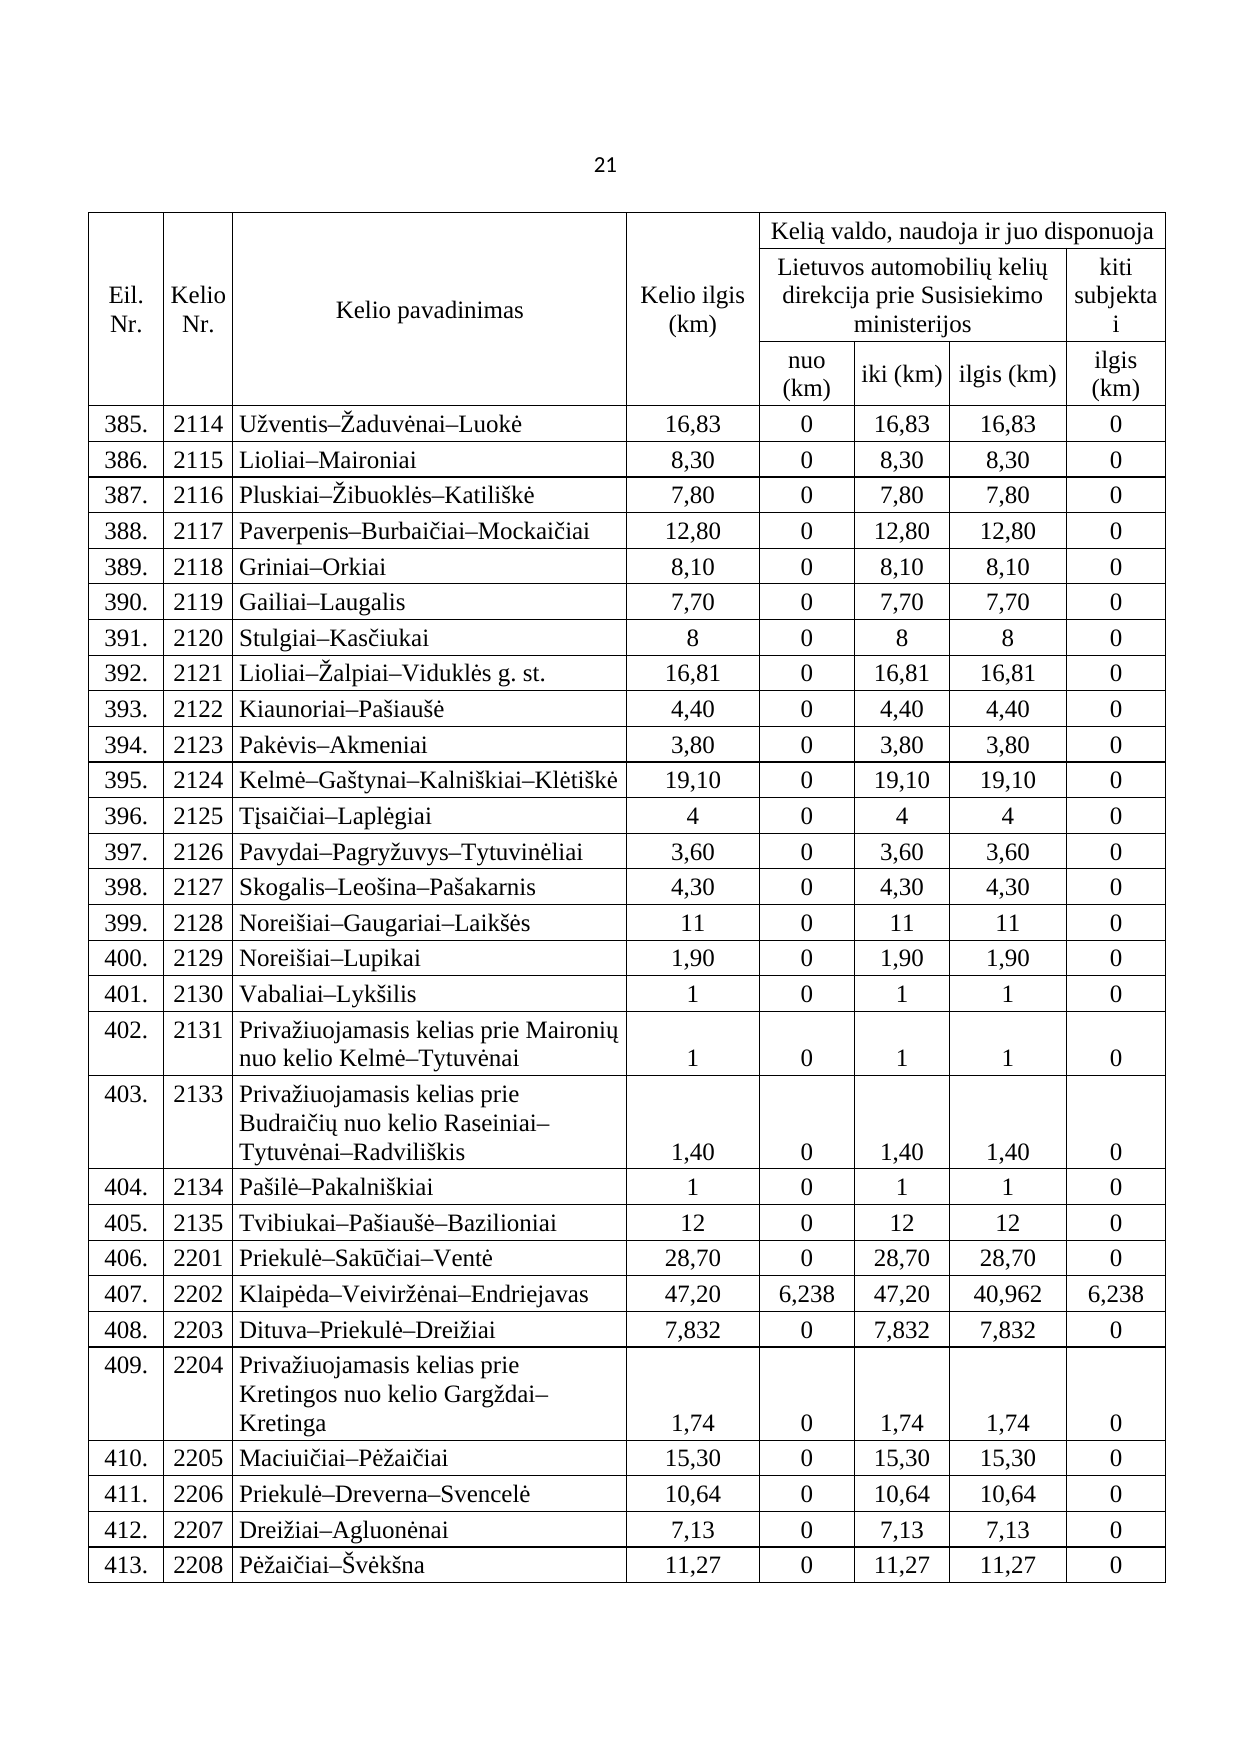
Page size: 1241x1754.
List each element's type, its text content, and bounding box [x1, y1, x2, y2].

table_cell 2128 [164, 905, 232, 939]
table_cell 0 [760, 798, 854, 833]
table_cell 15,30 [627, 1441, 759, 1475]
table_cell Lietuvos automobilių kelių direkcija prie Susisiekimo ministerijos [760, 249, 1066, 341]
table_cell 11 [855, 905, 949, 939]
table_cell 385. [89, 406, 163, 441]
table_cell 392. [89, 656, 163, 690]
table_cell Priekulė–Dreverna–Svencelė [233, 1476, 626, 1511]
table_cell 0 [760, 1012, 854, 1075]
table_cell 412. [89, 1512, 163, 1546]
table_cell 0 [1067, 869, 1165, 904]
table_cell 0 [1067, 406, 1165, 441]
table_cell 396. [89, 798, 163, 833]
table_cell 0 [1067, 1169, 1165, 1204]
table_cell 0 [1067, 1241, 1165, 1275]
table_cell Privažiuojamasis kelias prie Budraičių nuo kelio Raseiniai–Tytuvėnai–Radviliškis [233, 1076, 626, 1168]
table_cell 399. [89, 905, 163, 939]
table_cell 11,27 [627, 1548, 759, 1582]
table_cell nuo (km) [760, 342, 854, 405]
table_cell 2122 [164, 691, 232, 726]
table_cell Klaipėda–Veiviržėnai–Endriejavas [233, 1276, 626, 1311]
table_cell 11,27 [950, 1548, 1066, 1582]
table_cell 0 [760, 976, 854, 1011]
table_cell 0 [1067, 442, 1165, 476]
table_cell Privažiuojamasis kelias prie Kretingos nuo kelio Gargždai–Kretinga [233, 1348, 626, 1439]
table_cell 4,40 [950, 691, 1066, 726]
table_cell 2116 [164, 478, 232, 512]
table_cell 395. [89, 763, 163, 797]
table_cell 403. [89, 1076, 163, 1168]
table_cell 406. [89, 1241, 163, 1275]
table_cell 0 [760, 905, 854, 939]
table_cell Noreišiai–Gaugariai–Laikšės [233, 905, 626, 939]
table_cell Maciuičiai–Pėžaičiai [233, 1441, 626, 1475]
table_cell 0 [760, 442, 854, 476]
table_cell Noreišiai–Lupikai [233, 941, 626, 975]
table_cell 0 [1067, 1312, 1165, 1346]
table_cell 8,30 [950, 442, 1066, 476]
table_cell 16,83 [627, 406, 759, 441]
table_cell 7,70 [855, 584, 949, 619]
table_cell 0 [760, 1476, 854, 1511]
table_cell 2135 [164, 1205, 232, 1239]
table_cell Kelmė–Gaštynai–Kalniškiai–Klėtiškė [233, 763, 626, 797]
table_cell Privažiuojamasis kelias prie Maironių nuo kelio Kelmė–Tytuvėnai [233, 1012, 626, 1075]
table_cell 0 [760, 763, 854, 797]
table_cell 0 [1067, 763, 1165, 797]
table_cell 16,83 [950, 406, 1066, 441]
table_cell 387. [89, 478, 163, 512]
table_cell 391. [89, 620, 163, 654]
table_cell 2126 [164, 834, 232, 868]
table_cell 8,10 [627, 549, 759, 583]
table_cell 2201 [164, 1241, 232, 1275]
table_cell 28,70 [950, 1241, 1066, 1275]
table_cell Pluskiai–Žibuoklės–Katiliškė [233, 478, 626, 512]
table_cell 2131 [164, 1012, 232, 1075]
table_cell 6,238 [1067, 1276, 1165, 1311]
table_cell 0 [760, 620, 854, 654]
table_cell 40,962 [950, 1276, 1066, 1311]
table_cell 0 [1067, 1441, 1165, 1475]
table_cell 2202 [164, 1276, 232, 1311]
table_cell 2125 [164, 798, 232, 833]
table_cell 4 [627, 798, 759, 833]
table_cell Lioliai–Žalpiai–Viduklės g. st. [233, 656, 626, 690]
table_cell Paverpenis–Burbaičiai–Mockaičiai [233, 513, 626, 548]
table_cell 47,20 [855, 1276, 949, 1311]
table_cell 2123 [164, 727, 232, 761]
table_cell 12,80 [950, 513, 1066, 548]
table_cell 1,74 [950, 1348, 1066, 1439]
table_cell 19,10 [855, 763, 949, 797]
table_cell 2124 [164, 763, 232, 797]
table_cell 388. [89, 513, 163, 548]
table_cell 28,70 [627, 1241, 759, 1275]
table_cell 0 [1067, 1012, 1165, 1075]
table_cell 19,10 [950, 763, 1066, 797]
table_cell 2119 [164, 584, 232, 619]
table_cell Dreižiai–Agluonėnai [233, 1512, 626, 1546]
table_cell Dituva–Priekulė–Dreižiai [233, 1312, 626, 1346]
table_cell Pašilė–Pakalniškiai [233, 1169, 626, 1204]
table_cell Priekulė–Sakūčiai–Ventė [233, 1241, 626, 1275]
table_cell 0 [1067, 1348, 1165, 1439]
table_cell 7,832 [950, 1312, 1066, 1346]
table_cell 19,10 [627, 763, 759, 797]
table_cell 2114 [164, 406, 232, 441]
table_cell 0 [760, 691, 854, 726]
table_header Kelią valdo, naudoja ir juo disponuoja [760, 213, 1165, 248]
table_header Kelio Nr. [164, 213, 232, 405]
table_cell 405. [89, 1205, 163, 1239]
table_cell 0 [1067, 656, 1165, 690]
table_cell 0 [760, 1348, 854, 1439]
table_cell 1,74 [855, 1348, 949, 1439]
table_cell 8,10 [855, 549, 949, 583]
table_cell 7,80 [855, 478, 949, 512]
table_cell 0 [1067, 1205, 1165, 1239]
table_cell 0 [760, 1205, 854, 1239]
table_cell 0 [760, 1169, 854, 1204]
table_cell Lioliai–Maironiai [233, 442, 626, 476]
table_cell 409. [89, 1348, 163, 1439]
table_cell 3,60 [855, 834, 949, 868]
table_cell 413. [89, 1548, 163, 1582]
table_cell 2208 [164, 1548, 232, 1582]
table_cell 4,30 [627, 869, 759, 904]
table_cell 3,60 [950, 834, 1066, 868]
table_cell 12 [855, 1205, 949, 1239]
table_cell 7,70 [627, 584, 759, 619]
table_cell 8,10 [950, 549, 1066, 583]
table_cell 8 [627, 620, 759, 654]
table_cell 7,70 [950, 584, 1066, 619]
table_cell 2130 [164, 976, 232, 1011]
table_cell Vabaliai–Lykšilis [233, 976, 626, 1011]
table_cell 411. [89, 1476, 163, 1511]
table_cell 2115 [164, 442, 232, 476]
table_cell 0 [1067, 513, 1165, 548]
table_cell 2204 [164, 1348, 232, 1439]
table_cell 15,30 [950, 1441, 1066, 1475]
table_cell 0 [760, 1441, 854, 1475]
table_cell 16,83 [855, 406, 949, 441]
table_header Eil. Nr. [89, 213, 163, 405]
table_cell 8,30 [855, 442, 949, 476]
table_cell 1 [627, 1012, 759, 1075]
table_cell 0 [1067, 1476, 1165, 1511]
table_cell 16,81 [855, 656, 949, 690]
table_cell 0 [1067, 976, 1165, 1011]
table_cell 1 [950, 1012, 1066, 1075]
table_cell 0 [760, 727, 854, 761]
table_cell 11 [950, 905, 1066, 939]
table_cell 397. [89, 834, 163, 868]
table_cell 0 [760, 869, 854, 904]
table_cell 2127 [164, 869, 232, 904]
table_cell 1 [950, 1169, 1066, 1204]
table_cell kiti subjektai [1067, 249, 1165, 341]
table_cell 398. [89, 869, 163, 904]
table_cell Stulgiai–Kasčiukai [233, 620, 626, 654]
table_cell 0 [760, 406, 854, 441]
table_cell 7,80 [950, 478, 1066, 512]
table_cell Kiaunoriai–Pašiaušė [233, 691, 626, 726]
table_cell 1,90 [855, 941, 949, 975]
table_cell 7,13 [627, 1512, 759, 1546]
table_cell 7,13 [855, 1512, 949, 1546]
table_cell 2121 [164, 656, 232, 690]
table_cell 10,64 [950, 1476, 1066, 1511]
table_cell 0 [760, 656, 854, 690]
table_cell 0 [760, 1241, 854, 1275]
table_cell 0 [1067, 905, 1165, 939]
table_cell 1 [855, 976, 949, 1011]
table_cell 393. [89, 691, 163, 726]
table_cell 1 [627, 1169, 759, 1204]
table_cell 3,80 [950, 727, 1066, 761]
table_cell 1,90 [950, 941, 1066, 975]
table_cell 407. [89, 1276, 163, 1311]
table_cell 389. [89, 549, 163, 583]
table_cell 0 [760, 1512, 854, 1546]
table_cell 8,30 [627, 442, 759, 476]
table_cell 16,81 [950, 656, 1066, 690]
table_cell Pakėvis–Akmeniai [233, 727, 626, 761]
table_header Kelio pavadinimas [233, 213, 626, 405]
table_cell 0 [1067, 834, 1165, 868]
table_cell 16,81 [627, 656, 759, 690]
table_cell 0 [760, 513, 854, 548]
table_cell 2117 [164, 513, 232, 548]
table_cell Užventis–Žaduvėnai–Luokė [233, 406, 626, 441]
table_cell 28,70 [855, 1241, 949, 1275]
table_cell 0 [1067, 478, 1165, 512]
table_cell 404. [89, 1169, 163, 1204]
table_cell 12,80 [855, 513, 949, 548]
table_cell Skogalis–Leošina–Pašakarnis [233, 869, 626, 904]
table_cell 410. [89, 1441, 163, 1475]
table_cell 0 [1067, 549, 1165, 583]
table_cell 2120 [164, 620, 232, 654]
table_cell 2207 [164, 1512, 232, 1546]
table_cell 3,80 [627, 727, 759, 761]
table_cell ilgis (km) [1067, 342, 1165, 405]
table_cell 401. [89, 976, 163, 1011]
table_cell 402. [89, 1012, 163, 1075]
table_cell 8 [855, 620, 949, 654]
table_cell 0 [1067, 1076, 1165, 1168]
table_cell 0 [760, 584, 854, 619]
table_cell 2203 [164, 1312, 232, 1346]
table_cell 12,80 [627, 513, 759, 548]
table_cell 0 [1067, 1548, 1165, 1582]
table_cell 10,64 [627, 1476, 759, 1511]
table_cell 0 [760, 478, 854, 512]
table_cell 10,64 [855, 1476, 949, 1511]
table_cell 0 [1067, 1512, 1165, 1546]
table_cell 390. [89, 584, 163, 619]
table_cell 1,74 [627, 1348, 759, 1439]
table_cell 3,60 [627, 834, 759, 868]
table_cell 1,40 [855, 1076, 949, 1168]
table_cell ilgis (km) [950, 342, 1066, 405]
table_cell iki (km) [855, 342, 949, 405]
table_cell 11,27 [855, 1548, 949, 1582]
table_cell 4 [855, 798, 949, 833]
table_cell 394. [89, 727, 163, 761]
table_cell 0 [760, 549, 854, 583]
table_cell 7,832 [855, 1312, 949, 1346]
table_cell 408. [89, 1312, 163, 1346]
table_cell 1,40 [627, 1076, 759, 1168]
table_cell 4,30 [950, 869, 1066, 904]
table_cell 4,40 [855, 691, 949, 726]
table_cell 0 [1067, 691, 1165, 726]
table_cell 1,40 [950, 1076, 1066, 1168]
table_cell 7,13 [950, 1512, 1066, 1546]
table_cell 3,80 [855, 727, 949, 761]
table_cell 1 [855, 1012, 949, 1075]
table_cell 4,30 [855, 869, 949, 904]
table_cell 0 [1067, 584, 1165, 619]
table_cell Gailiai–Laugalis [233, 584, 626, 619]
table_cell 11 [627, 905, 759, 939]
table_cell 2133 [164, 1076, 232, 1168]
table_cell 15,30 [855, 1441, 949, 1475]
table_cell 7,832 [627, 1312, 759, 1346]
table_cell 1 [855, 1169, 949, 1204]
table_cell 2205 [164, 1441, 232, 1475]
table_cell 47,20 [627, 1276, 759, 1311]
table_cell 2118 [164, 549, 232, 583]
table_cell 1 [627, 976, 759, 1011]
table_cell 0 [1067, 727, 1165, 761]
table_cell 0 [760, 834, 854, 868]
table_cell 1,90 [627, 941, 759, 975]
table_cell Griniai–Orkiai [233, 549, 626, 583]
table_cell 386. [89, 442, 163, 476]
table_cell Tįsaičiai–Laplėgiai [233, 798, 626, 833]
table_cell Pavydai–Pagryžuvys–Tytuvinėliai [233, 834, 626, 868]
table_cell 1 [950, 976, 1066, 1011]
table_cell 12 [950, 1205, 1066, 1239]
table_cell Pėžaičiai–Švėkšna [233, 1548, 626, 1582]
table_cell 0 [1067, 620, 1165, 654]
table_cell 4 [950, 798, 1066, 833]
table_cell 2134 [164, 1169, 232, 1204]
table_cell 0 [760, 1312, 854, 1346]
table_cell 0 [760, 941, 854, 975]
table_cell 6,238 [760, 1276, 854, 1311]
table_cell 400. [89, 941, 163, 975]
table_cell 2206 [164, 1476, 232, 1511]
table_cell 0 [1067, 941, 1165, 975]
table_cell 8 [950, 620, 1066, 654]
table_header Kelio ilgis (km) [627, 213, 759, 405]
table_cell 0 [760, 1548, 854, 1582]
table_cell 2129 [164, 941, 232, 975]
table_cell 0 [1067, 798, 1165, 833]
table_cell 12 [627, 1205, 759, 1239]
table_cell 4,40 [627, 691, 759, 726]
table_cell 7,80 [627, 478, 759, 512]
table_cell 0 [760, 1076, 854, 1168]
table_cell Tvibiukai–Pašiaušė–Bazilioniai [233, 1205, 626, 1239]
